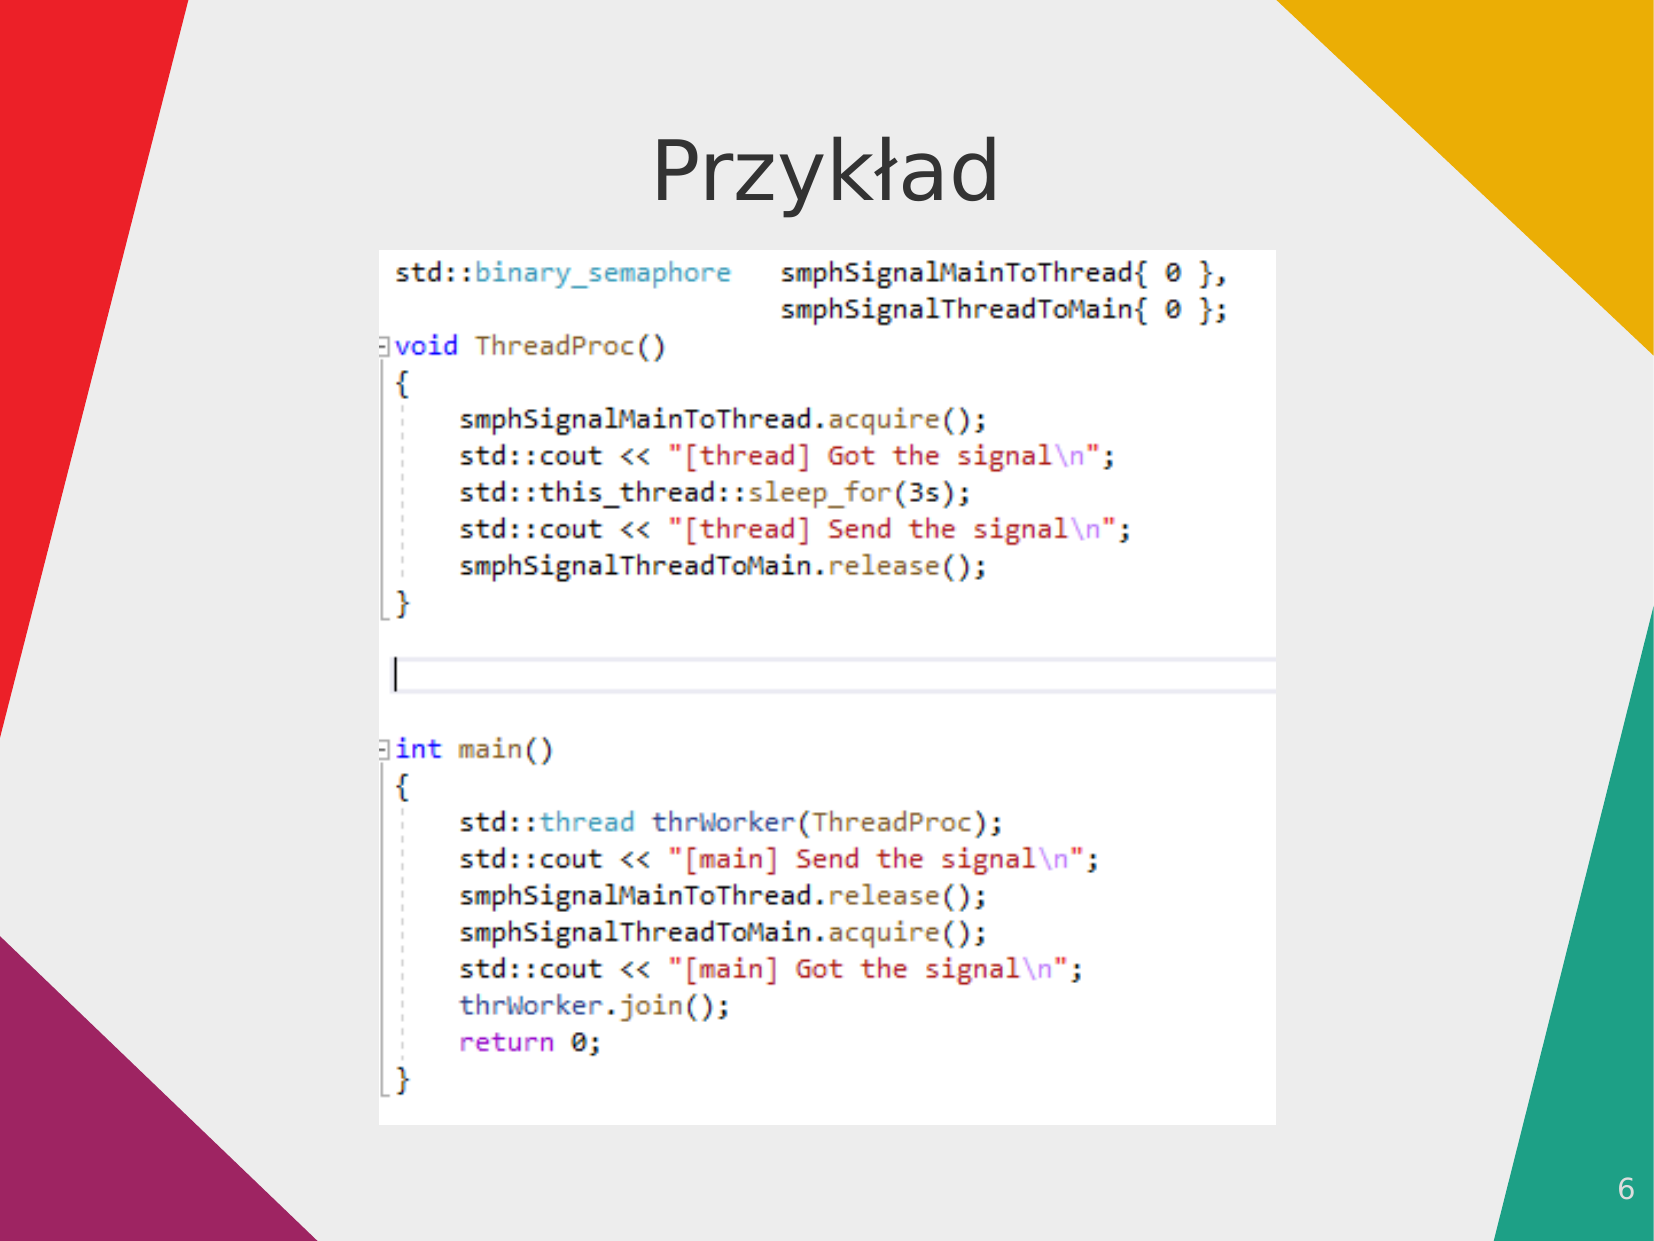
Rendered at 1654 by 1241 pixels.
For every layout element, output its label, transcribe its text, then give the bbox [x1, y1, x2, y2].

picture [379, 250, 1276, 1126]
title Przykład [114, 73, 1539, 271]
